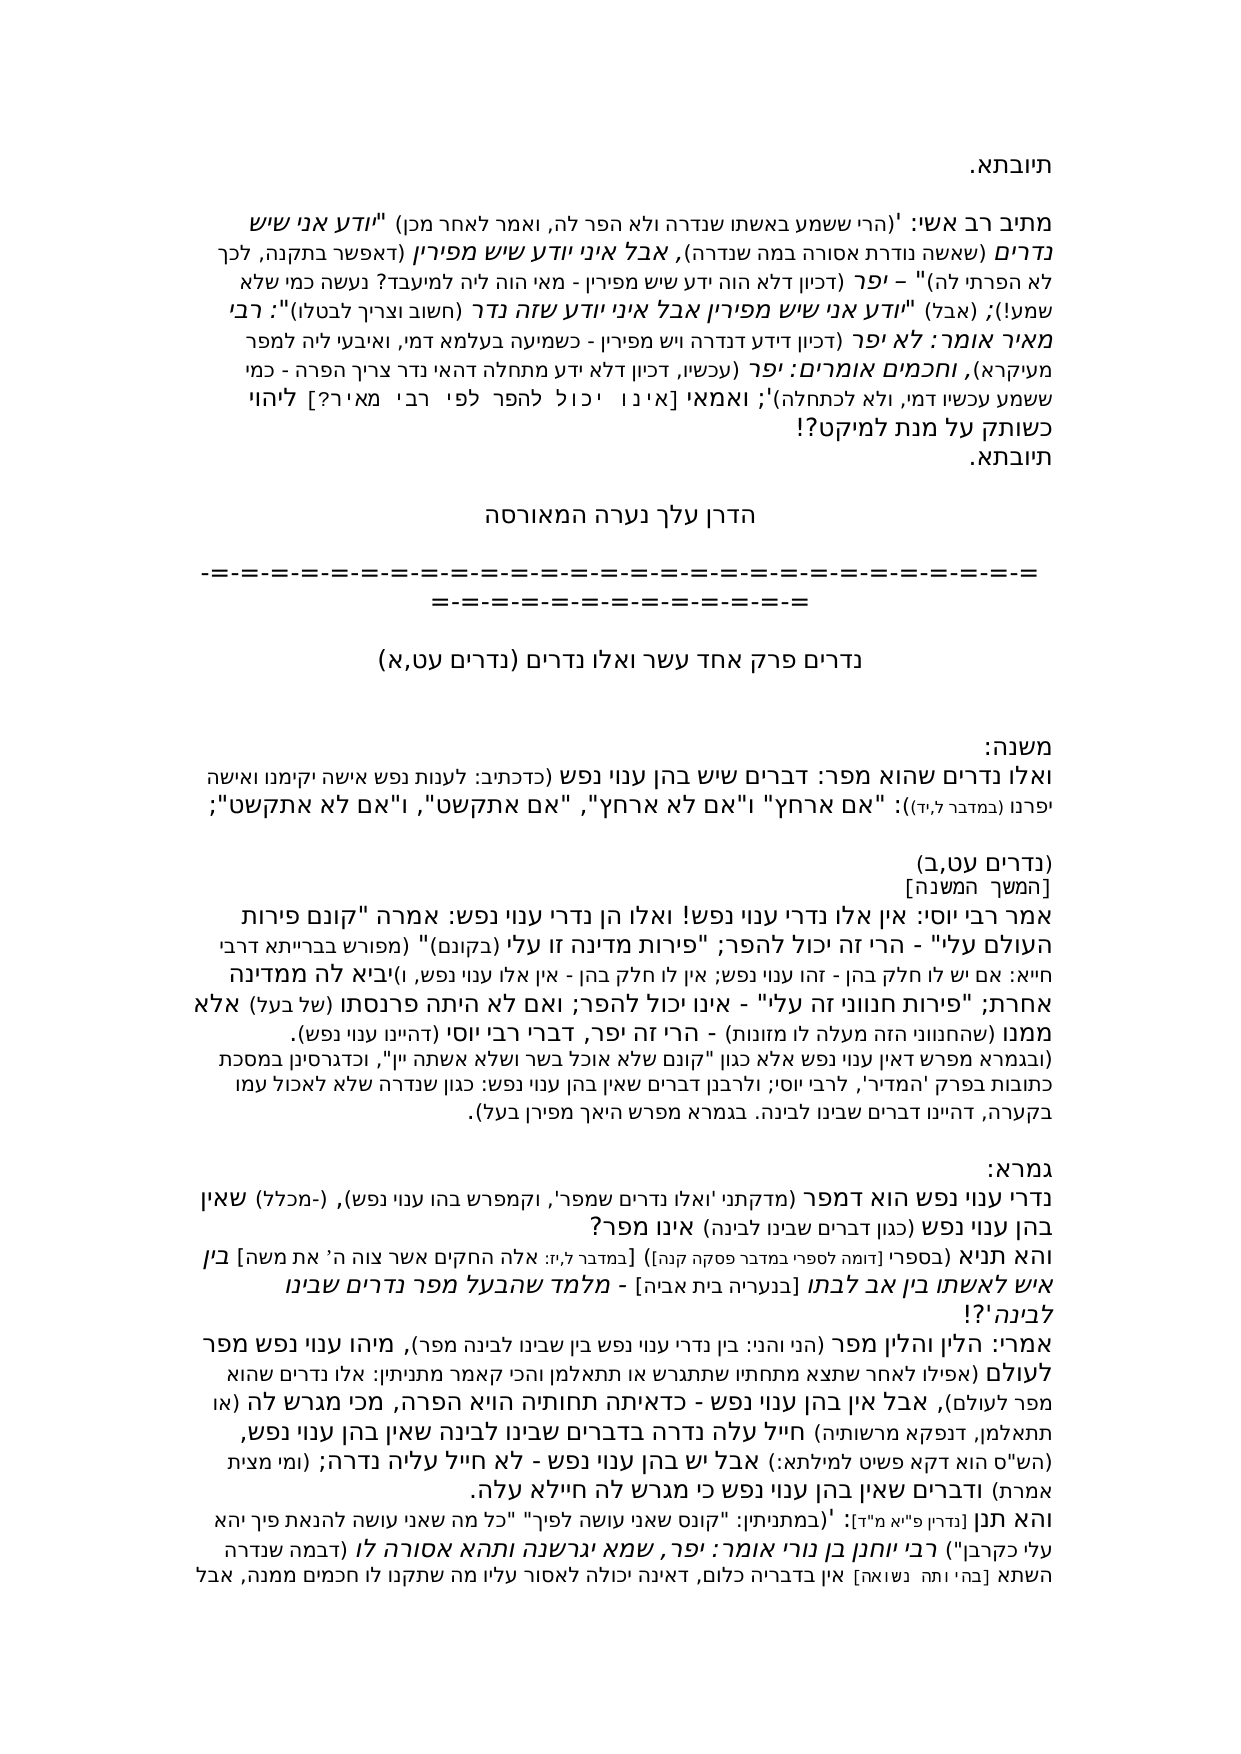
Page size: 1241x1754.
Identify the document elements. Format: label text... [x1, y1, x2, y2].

text =-=-=-=-=-=-=-=-=-=-=-=-=-=-=-=-=-=-=-=-=-=-=-=-=-=-=-=-=-=-=-=-=-=-=-=-=-=-=-=-= [187, 558, 1053, 616]
text ואלו נדרים שהוא מפר: דברים שיש בהן ענוי נפש (כדכתיב: לענות נפש אישה יקימנו ואישה יפרנו (במדבר ל,יד)): "אם ארחץ" ו"אם לא ארחץ", "אם אתקשט", ו"אם לא אתקשט"; [187, 761, 1053, 819]
text משנה: [187, 732, 1053, 761]
text (נדרים עט,ב) [187, 848, 1053, 877]
text גמרא: [187, 1154, 1053, 1183]
text תיובתא. [187, 150, 1053, 179]
text אמרי: הלין והלין מפר (הני והני: בין נדרי ענוי נפש בין שבינו לבינה מפר), מיהו ענוי נפש מפר לעולם (אפילו לאחר שתצא מתחתיו שתתגרש או תתאלמן והכי קאמר מתניתין: אלו נדרים שהוא מפר לעולם), אבל אין בהן ענוי נפש - כדאיתה תחותיה הויא הפרה, מכי מגרש לה (או תתאלמן, דנפקא מרשותיה) חייל עלה נדרה בדברים שבינו לבינה שאין בהן ענוי נפש, (הש"ס הוא דקא פשיט למילתא:) אבל יש בהן ענוי נפש - לא חייל עליה נדרה; (ומי מצית אמרת) ודברים שאין בהן ענוי נפש כי מגרש לה חיילא עלה. [187, 1329, 1053, 1504]
text [המשך המשנה] [187, 877, 1053, 901]
text נדרי ענוי נפש הוא דמפר (מדקתני 'ואלו נדרים שמפר', וקמפרש בהו ענוי נפש), (-מכלל) שאין בהן ענוי נפש (כגון דברים שבינו לבינה) אינו מפר? [187, 1183, 1053, 1241]
text נדרים פרק אחד עשר ואלו נדרים (נדרים עט,א) [187, 645, 1053, 674]
text (ובגמרא מפרש דאין ענוי נפש אלא כגון "קונם שלא אוכל בשר ושלא אשתה יין", וכדגרסינן במסכת כתובות בפרק 'המדיר', לרבי יוסי; ולרבנן דברים שאין בהן ענוי נפש: כגון שנדרה שלא לאכול עמו בקערה, דהיינו דברים שבינו לבינה. בגמרא מפרש היאך מפירן בעל). [187, 1047, 1053, 1125]
text והא תניא (בספרי [דומה לספרי במדבר פסקה קנה]) [במדבר ל,יז: אלה החקים אשר צוה ה’ את משה] בין איש לאשתו בין אב לבתו [בנעריה בית אביה] - מלמד שהבעל מפר נדרים שבינו לבינה'?! [187, 1241, 1053, 1329]
text הדרן עלך נערה המאורסה [187, 500, 1053, 529]
text תיובתא. [187, 442, 1053, 471]
text מתיב רב אשי: '(הרי ששמע באשתו שנדרה ולא הפר לה, ואמר לאחר מכן) "יודע אני שיש נדרים (שאשה נודרת אסורה במה שנדרה), אבל איני יודע שיש מפירין (דאפשר בתקנה, לכך לא הפרתי לה)" – יפר (דכיון דלא הוה ידע שיש מפירין - מאי הוה ליה למיעבד? נעשה כמי שלא שמע!); (אבל) "יודע אני שיש מפירין אבל איני יודע שזה נדר (חשוב וצריך לבטלו)": רבי מאיר אומר: לא יפר (דכיון דידע דנדרה ויש מפירין - כשמיעה בעלמא דמי, ואיבעי ליה למפר מעיקרא), וחכמים אומרים: יפר (עכשיו, דכיון דלא ידע מתחלה דהאי נדר צריך הפרה - כמי ששמע עכשיו דמי, ולא לכתחלה)'; ואמאי [אינו יכול להפר לפי רבי מאיר?] ליהוי כשותק על מנת למיקט?! [187, 208, 1053, 442]
text והא תנן [נדרין פ"יא מ"ד]: '(במתניתין: "קונס שאני עושה לפיך" "כל מה שאני עושה להנאת פיך יהא עלי כקרבן") רבי יוחנן בן נורי אומר: יפר, שמא יגרשנה ותהא אסורה לו (דבמה שנדרה השתא [בהיותה נשואה] אין בדבריה כלום, דאינה יכולה לאסור עליו מה שתקנו לו חכמים ממנה, אבל [187, 1504, 1053, 1587]
text אמר רבי יוסי: אין אלו נדרי ענוי נפש! ואלו הן נדרי ענוי נפש: אמרה "קונם פירות העולם עלי" - הרי זה יכול להפר; "פירות מדינה זו עלי (בקונם)" (מפורש בברייתא דרבי חייא: אם יש לו חלק בהן - זהו ענוי נפש; אין לו חלק בהן - אין אלו ענוי נפש, ו)יביא לה ממדינה אחרת; "פירות חנווני זה עלי" - אינו יכול להפר; ואם לא היתה פרנסתו (של בעל) אלא ממנו (שהחנווני הזה מעלה לו מזונות) - הרי זה יפר, דברי רבי יוסי (דהיינו ענוי נפש). [187, 901, 1053, 1047]
